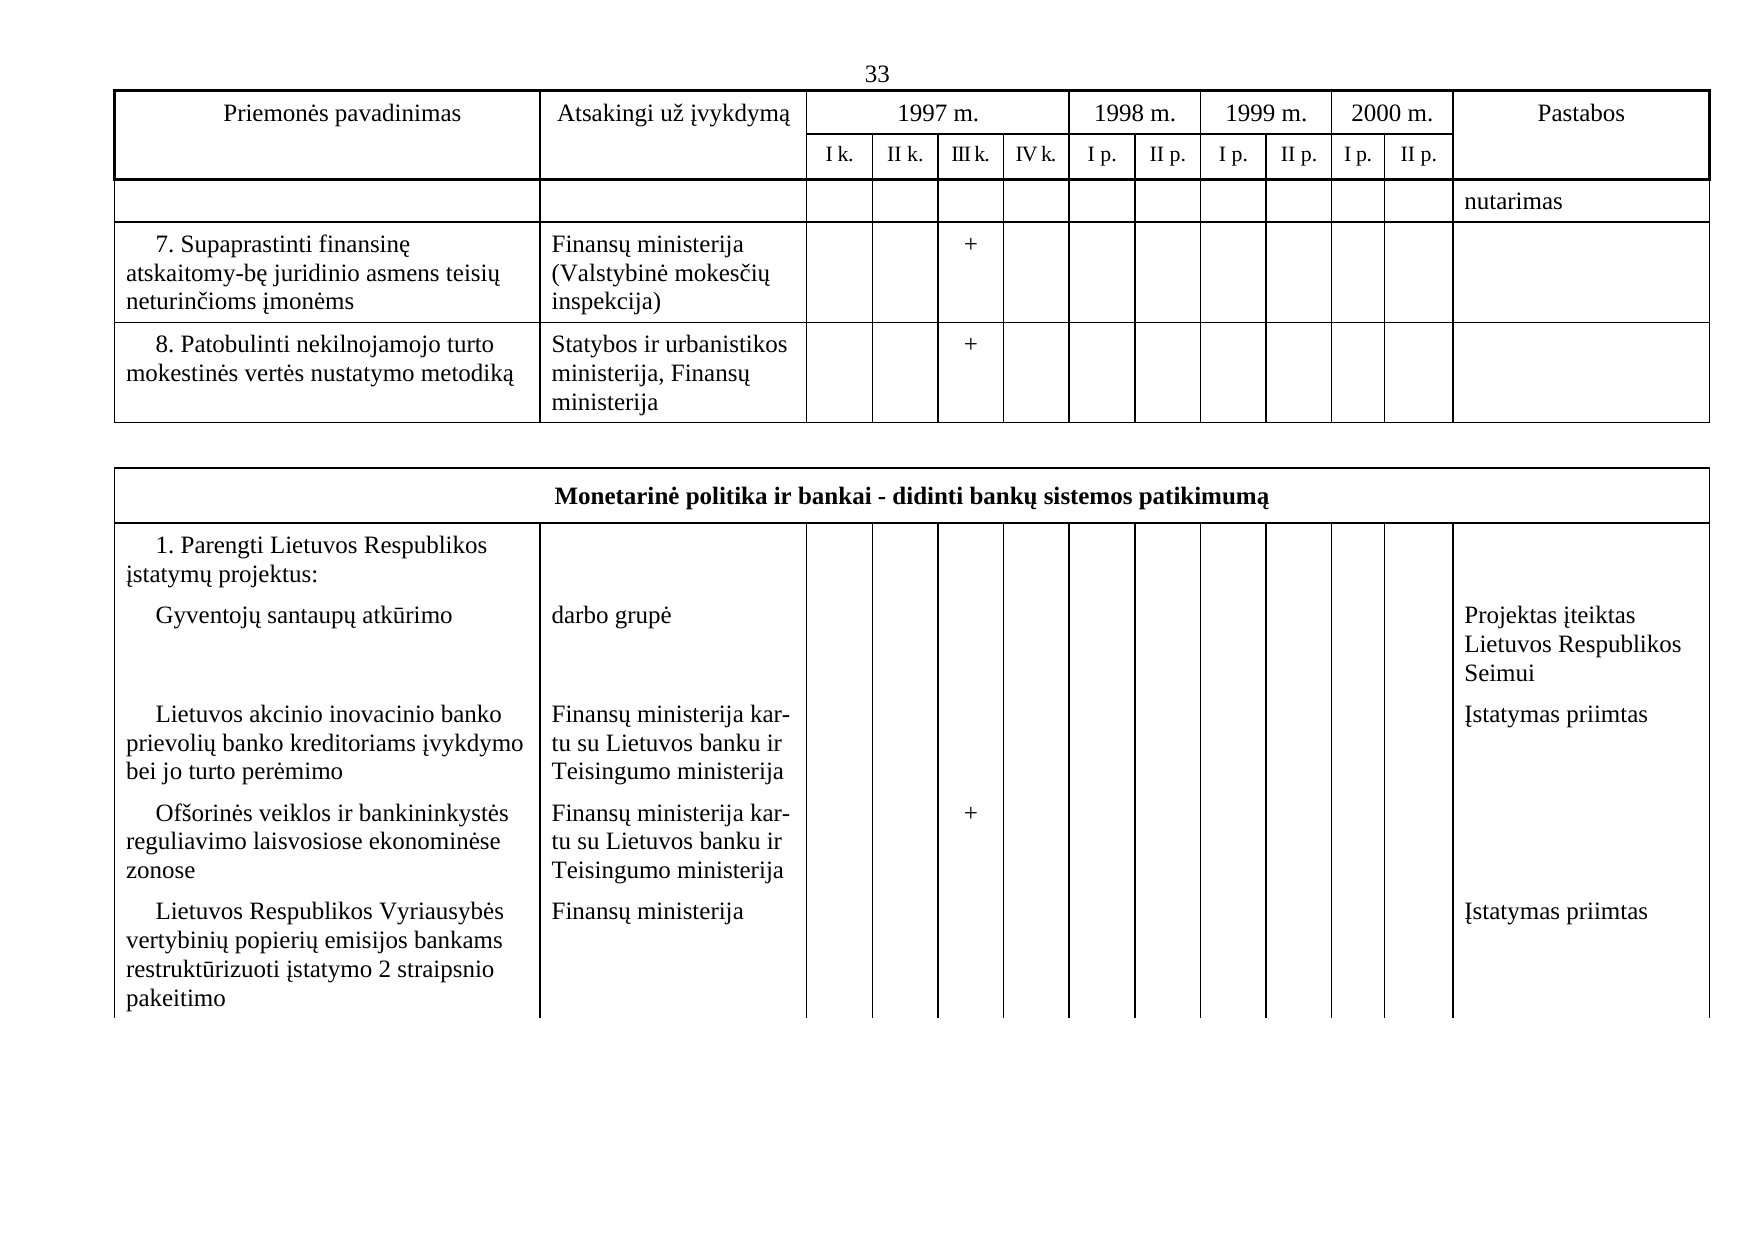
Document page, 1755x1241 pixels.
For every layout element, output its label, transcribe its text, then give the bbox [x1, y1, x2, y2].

table_cell [1004, 693, 1068, 791]
table_cell [1385, 181, 1452, 221]
table_cell [1454, 223, 1709, 321]
table_cell [1069, 423, 1135, 467]
table_cell Finansų ministerija kar-tu su Lietuvos banku ir Teisingumo ministerija [541, 791, 806, 890]
table_cell [807, 223, 872, 321]
table_cell III k. [939, 135, 1003, 178]
table_cell Finansų ministerija kar-tu su Lietuvos banku ir Teisingumo ministerija [541, 693, 806, 791]
table_cell Projektas įteiktas Lietuvos Respublikos Seimui [1454, 594, 1709, 693]
table_cell [1453, 423, 1709, 467]
table_cell I p. [1070, 135, 1134, 178]
table_cell [807, 594, 872, 693]
table_cell [1136, 323, 1200, 422]
table_cell [1201, 223, 1265, 321]
table_cell [1267, 323, 1331, 422]
table_cell [1136, 791, 1200, 890]
table_cell [115, 423, 540, 467]
table_cell IV k. [1004, 135, 1068, 178]
table_cell 8. Patobulinti nekilnojamojo turto mokestinės vertės nustatymo metodiką [115, 323, 539, 422]
table_cell [1070, 890, 1134, 1018]
table_cell [1454, 323, 1709, 422]
table_cell Finansų ministerija [541, 890, 806, 1018]
table_cell Įstatymas priimtas [1454, 693, 1709, 791]
table_cell [1385, 594, 1452, 693]
table_cell [1004, 423, 1069, 467]
table_cell [807, 791, 872, 890]
table_cell [1385, 423, 1453, 467]
table_cell Lietuvos Respublikos Vyriausybės vertybinių popierių emisijos bankams restruktūrizuoti įstatymo 2 straipsnio pakeitimo [115, 890, 539, 1018]
table_cell [540, 423, 807, 467]
table_header 1997 m. [807, 92, 1068, 133]
table_cell [1201, 181, 1265, 221]
table_cell [1332, 524, 1384, 594]
table_cell [1267, 890, 1331, 1018]
table_cell [1201, 890, 1265, 1018]
table_cell [1070, 181, 1134, 221]
table_header 1998 m. [1070, 92, 1200, 133]
table_cell Gyventojų santaupų atkūrimo [115, 594, 539, 693]
table_cell [1201, 524, 1265, 594]
table_cell + [939, 223, 1003, 321]
table_cell [1201, 594, 1265, 693]
table_cell [873, 323, 937, 422]
table_cell [807, 323, 872, 422]
table_cell [541, 133, 806, 178]
table_cell darbo grupė [541, 594, 806, 693]
table_cell [1004, 524, 1068, 594]
table_cell [939, 524, 1003, 594]
table_cell [1266, 423, 1332, 467]
table_cell [807, 890, 872, 1018]
table_cell [1136, 181, 1200, 221]
table_cell II p. [1267, 135, 1331, 178]
table_cell [1136, 890, 1200, 1018]
table_cell [1385, 890, 1452, 1018]
table_cell [1332, 323, 1384, 422]
table_cell I p. [1201, 135, 1265, 178]
table_cell [1267, 524, 1331, 594]
table_cell [1004, 594, 1068, 693]
table_cell [541, 524, 806, 594]
table_cell [1070, 594, 1134, 693]
table_cell [1454, 524, 1709, 594]
table_cell [1004, 181, 1068, 221]
table_cell [1385, 524, 1452, 594]
table_cell [1454, 133, 1708, 178]
table_cell Įstatymas priimtas [1454, 890, 1709, 1018]
table_cell [115, 181, 539, 221]
table_cell [939, 890, 1003, 1018]
table_cell [1332, 791, 1384, 890]
table_cell [873, 181, 937, 221]
table_cell [1332, 423, 1384, 467]
table_cell Finansų ministerija (Valstybinė mokesčių inspekcija) [541, 223, 806, 321]
table_cell Monetarinė politika ir bankai - didinti bankų sistemos patikimumą [115, 469, 1709, 522]
table_header Pastabos [1454, 92, 1708, 133]
table_cell [1004, 791, 1068, 890]
table_cell [1070, 693, 1134, 791]
table_cell [873, 524, 937, 594]
table_cell [807, 693, 872, 791]
table_cell [1201, 791, 1265, 890]
table_cell II p. [1136, 135, 1200, 178]
table_cell [116, 133, 539, 178]
table_cell [1004, 890, 1068, 1018]
table_cell [1201, 693, 1265, 791]
table_cell [938, 423, 1003, 467]
table_cell [1332, 594, 1384, 693]
table_cell [1267, 791, 1331, 890]
table_cell II k. [873, 135, 937, 178]
table_cell [1332, 890, 1384, 1018]
table_cell [872, 423, 938, 467]
table_cell nutarimas [1454, 181, 1709, 221]
table_cell [1385, 791, 1452, 890]
table_header Atsakingi už įvykdymą [541, 92, 806, 133]
table_cell [1004, 223, 1068, 321]
table_cell [1070, 524, 1134, 594]
table_cell [873, 791, 937, 890]
table_cell + [939, 791, 1003, 890]
table_cell [873, 594, 937, 693]
table_cell [939, 181, 1003, 221]
table_cell [1267, 181, 1331, 221]
table_cell [939, 594, 1003, 693]
table_cell [1201, 323, 1265, 422]
table_cell [1136, 693, 1200, 791]
table_cell 1. Parengti Lietuvos Respublikos įstatymų projektus: [115, 524, 539, 594]
table_cell [1135, 423, 1200, 467]
table_cell + [939, 323, 1003, 422]
table_cell [1385, 323, 1452, 422]
table_cell [1332, 181, 1384, 221]
table_cell [1004, 323, 1068, 422]
table_cell Lietuvos akcinio inovacinio banko prievolių banko kreditoriams įvykdymo bei jo turto perėmimo [115, 693, 539, 791]
table_cell Statybos ir urbanistikos ministerija, Finansų ministerija [541, 323, 806, 422]
table_cell [1070, 223, 1134, 321]
table_cell I k. [807, 135, 872, 178]
table_cell Ofšorinės veiklos ir bankininkystės reguliavimo laisvosiose ekonominėse zonose [115, 791, 539, 890]
table_cell [1267, 223, 1331, 321]
table_cell [1070, 323, 1134, 422]
table_cell [807, 524, 872, 594]
table_cell I p. [1332, 135, 1384, 178]
table_cell 7. Supaprastinti finansinę atskaitomy-bę juridinio asmens teisių neturinčioms įmonėms [115, 223, 539, 321]
table_cell [541, 181, 806, 221]
table_cell [1136, 524, 1200, 594]
table_cell [1267, 594, 1331, 693]
table_cell [1200, 423, 1266, 467]
table_cell [939, 693, 1003, 791]
table_cell [1385, 693, 1452, 791]
table_header 1999 m. [1201, 92, 1331, 133]
table_cell [873, 693, 937, 791]
table_cell [1267, 693, 1331, 791]
table_header 2000 m. [1332, 92, 1452, 133]
table_header Priemonės pavadinimas [116, 92, 539, 133]
table_cell [873, 890, 937, 1018]
table_cell [807, 423, 872, 467]
table_cell [1385, 223, 1452, 321]
table_cell [1332, 693, 1384, 791]
table_cell [1136, 594, 1200, 693]
table_cell [1454, 791, 1709, 890]
table_cell [1332, 223, 1384, 321]
table_cell [1070, 791, 1134, 890]
table_cell [1136, 223, 1200, 321]
table_cell [807, 181, 872, 221]
table_cell [873, 223, 937, 321]
table_cell II p. [1385, 135, 1452, 178]
